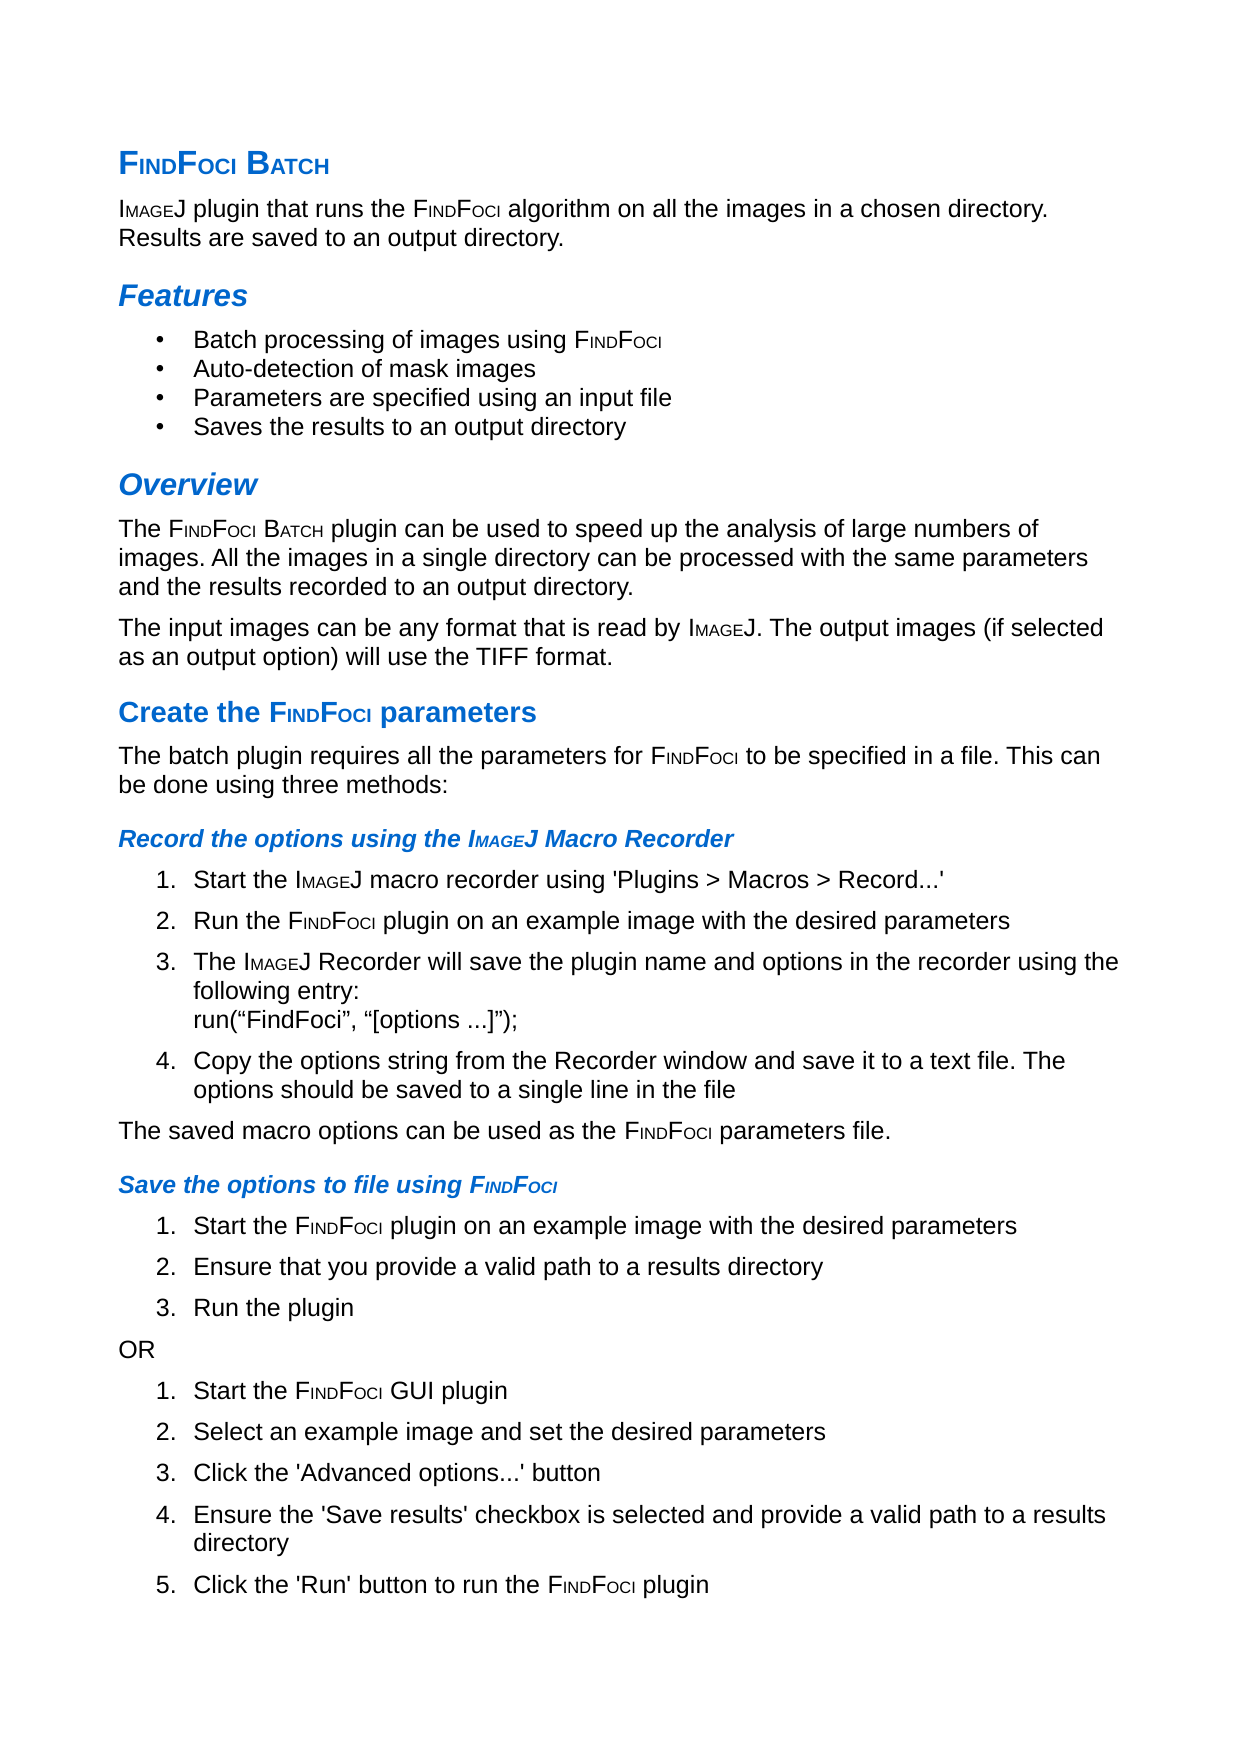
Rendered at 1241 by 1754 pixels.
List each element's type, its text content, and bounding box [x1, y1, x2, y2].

text ImageJ plugin that runs the FindFoci algorithm on all the images in a chosen directory. Results are saved to an output directory. [118, 194, 1122, 252]
list Start the FindFoci plugin on an example image with the desired parameters [156, 1211, 1122, 1240]
list Start the FindFoci GUI plugin [156, 1376, 1122, 1405]
list Select an example image and set the desired parameters [156, 1417, 1122, 1446]
subtitle Save the options to file using FindFoci [118, 1170, 1122, 1198]
list Click the 'Advanced options...' button [156, 1458, 1122, 1487]
list Ensure that you provide a valid path to a results directory [156, 1252, 1122, 1281]
list Saves the results to an output directory [156, 412, 1122, 441]
text The batch plugin requires all the parameters for FindFoci to be specified in a file. This can be done using three methods: [118, 741, 1122, 799]
list Run the FindFoci plugin on an example image with the desired parameters [156, 906, 1122, 935]
list Batch processing of images using FindFoci [156, 325, 1122, 354]
text The FindFoci Batch plugin can be used to speed up the analysis of large numbers of images. All the images in a single directory can be processed with the same parameters and the results recorded to an output directory. [118, 514, 1122, 600]
list The ImageJ Recorder will save the plugin name and options in the recorder using the following entry: run(“FindFoci”, “[options ...]”); [156, 947, 1122, 1034]
subtitle Overview [118, 466, 1122, 502]
list Click the 'Run' button to run the FindFoci plugin [156, 1570, 1122, 1598]
subtitle Create the FindFoci parameters [118, 695, 1122, 729]
subtitle Features [118, 277, 1122, 313]
subtitle FindFoci Batch [118, 143, 1122, 182]
list Parameters are specified using an input file [156, 383, 1122, 412]
text The input images can be any format that is read by ImageJ. The output images (if selected as an output option) will use the TIFF format. [118, 613, 1122, 670]
text OR [118, 1335, 1122, 1363]
list Copy the options string from the Recorder window and save it to a text file. The options should be saved to a single line in the file [156, 1046, 1122, 1104]
subtitle Record the options using the ImageJ Macro Recorder [118, 824, 1122, 852]
text The saved macro options can be used as the FindFoci parameters file. [118, 1116, 1122, 1145]
list Run the plugin [156, 1293, 1122, 1322]
list Auto-detection of mask images [156, 354, 1122, 383]
list Start the ImageJ macro recorder using 'Plugins > Macros > Record...' [156, 865, 1122, 894]
list Ensure the 'Save results' checkbox is selected and provide a valid path to a results directory [156, 1500, 1122, 1557]
